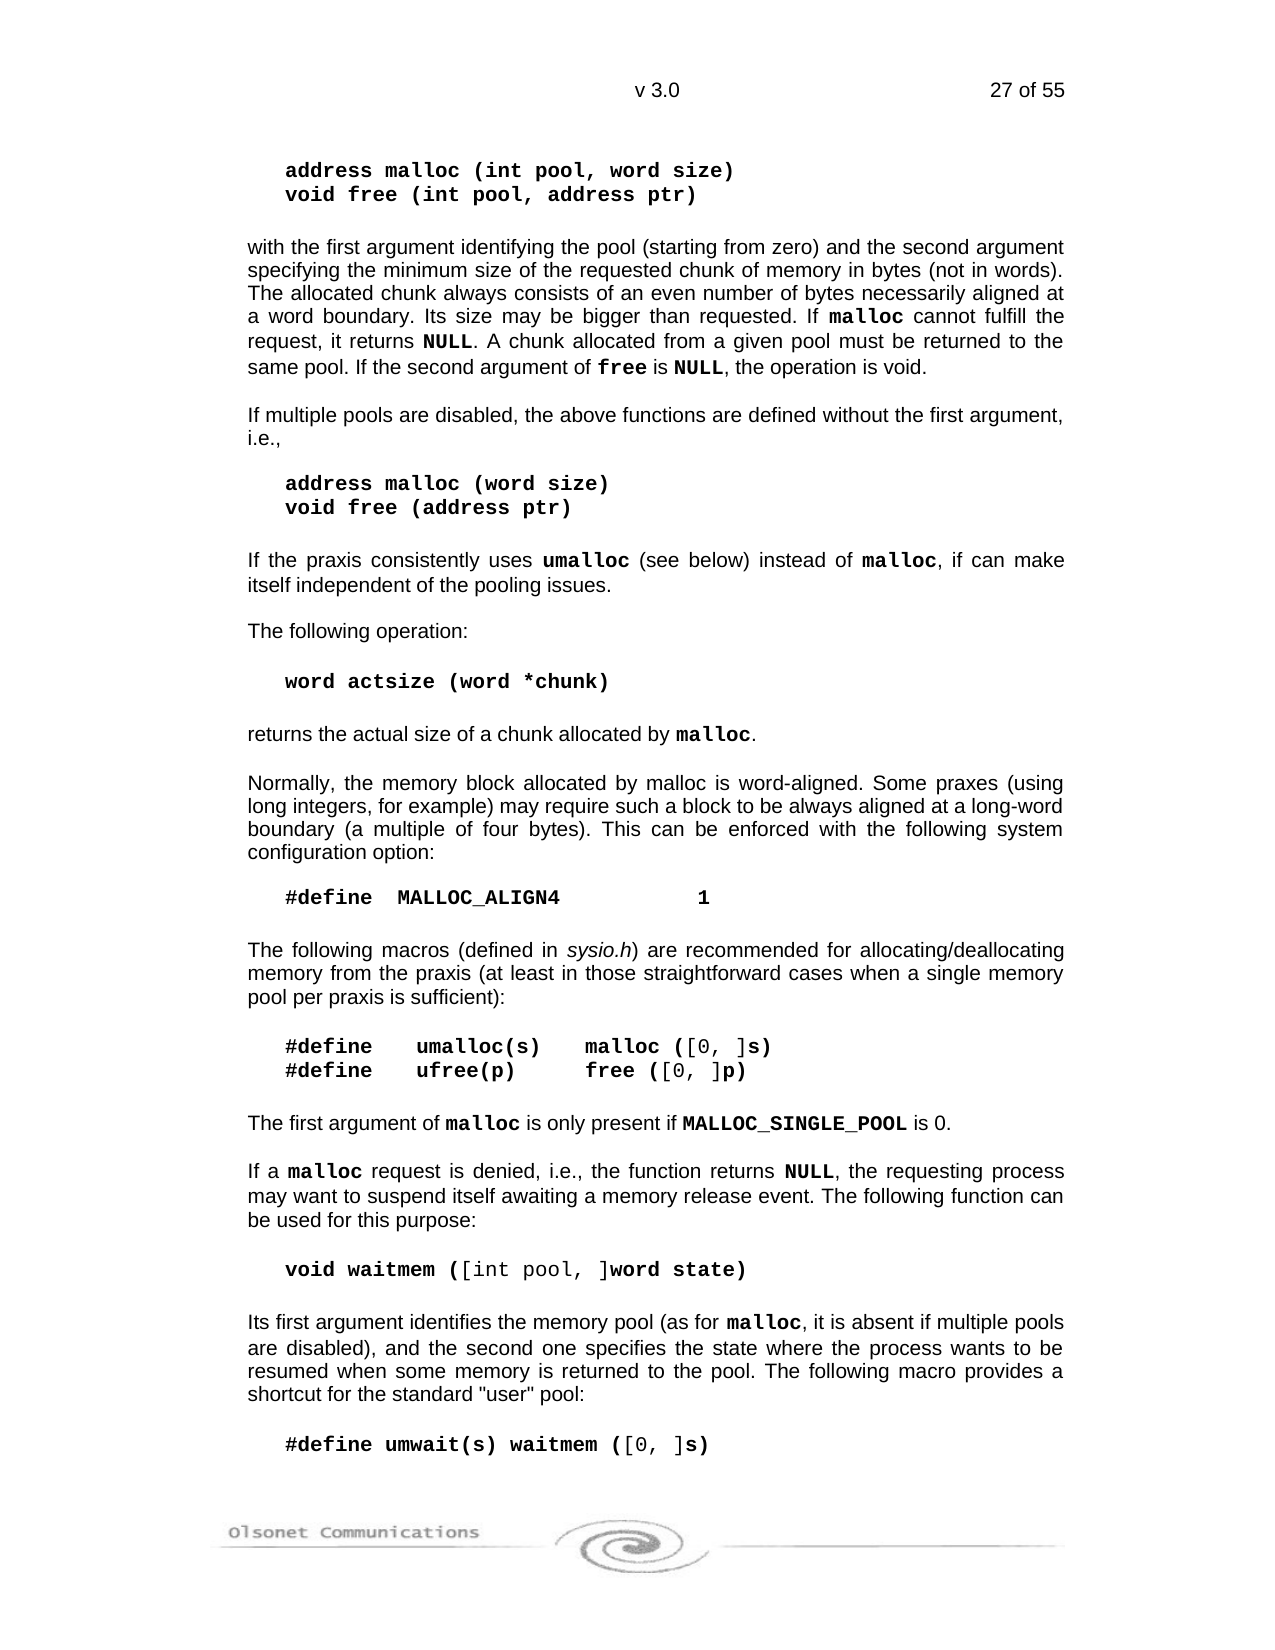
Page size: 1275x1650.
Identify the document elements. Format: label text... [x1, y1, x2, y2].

text #define MALLOC_ALIGN4 1 [247, 887, 1065, 911]
text The first argument of malloc is only present if MALLOC_SINGLE_POOL is 0. [247, 1112, 1065, 1137]
text Normally, the memory block allocated by malloc is word-aligned. Some praxes (using long integers, for example) may require such a block to be always aligned at a long-word boundary (a multiple of four bytes). This can be enforced with the following system configuration option: [247, 771, 1065, 864]
text The following operation: [247, 620, 1065, 643]
text #define umwait(s) waitmem ([0, ]s) [285, 1434, 1065, 1457]
text #define umalloc(s) malloc ([0, ]s) [285, 1036, 1065, 1060]
text with the first argument identifying the pool (starting from zero) and the second argument specifying the minimum size of the requested chunk of memory in bytes (not in words). The allocated chunk always consists of an even number of bytes necessarily aligned at a word boundary. Its size may be bigger than requested. If malloc cannot fulfill the request, it returns NULL. A chunk allocated from a given pool must be returned to the same pool. If the second argument of free is NULL, the operation is void. [247, 235, 1065, 380]
picture [210, 1504, 1065, 1596]
text void waitmem ([int pool, ]word state) [285, 1259, 1065, 1283]
text returns the actual size of a chunk allocated by malloc. [247, 723, 1065, 748]
text If a malloc request is denied, i.e., the function returns NULL, the requesting process may want to suspend itself awaiting a memory release event. The following function can be used for this purpose: [247, 1160, 1065, 1231]
text address malloc (int pool, word size) [285, 160, 1065, 184]
text word actsize (word *chunk) [285, 671, 1065, 695]
text void free (address ptr) [285, 497, 1065, 521]
text address malloc (word size) [285, 473, 1065, 497]
text If the praxis consistently uses umalloc (see below) instead of malloc, if can make itself independent of the pooling issues. [247, 548, 1065, 597]
text void free (int pool, address ptr) [210, 184, 1065, 207]
text #define ufree(p) free ([0, ]p) [285, 1060, 1065, 1084]
text Its first argument identifies the memory pool (as for malloc, it is absent if multiple pools are disabled), and the second one specifies the state where the process wants to be resumed when some memory is returned to the pool. The following macro provides a shortcut for the standard "user" pool: [247, 1311, 1065, 1406]
text If multiple pools are disabled, the above functions are defined without the first argument, i.e., [247, 403, 1065, 450]
text The following macros (defined in sysio.h) are recommended for allocating/deallocating memory from the praxis (at least in those straightforward cases when a single memory pool per praxis is sufficient): [247, 939, 1065, 1008]
